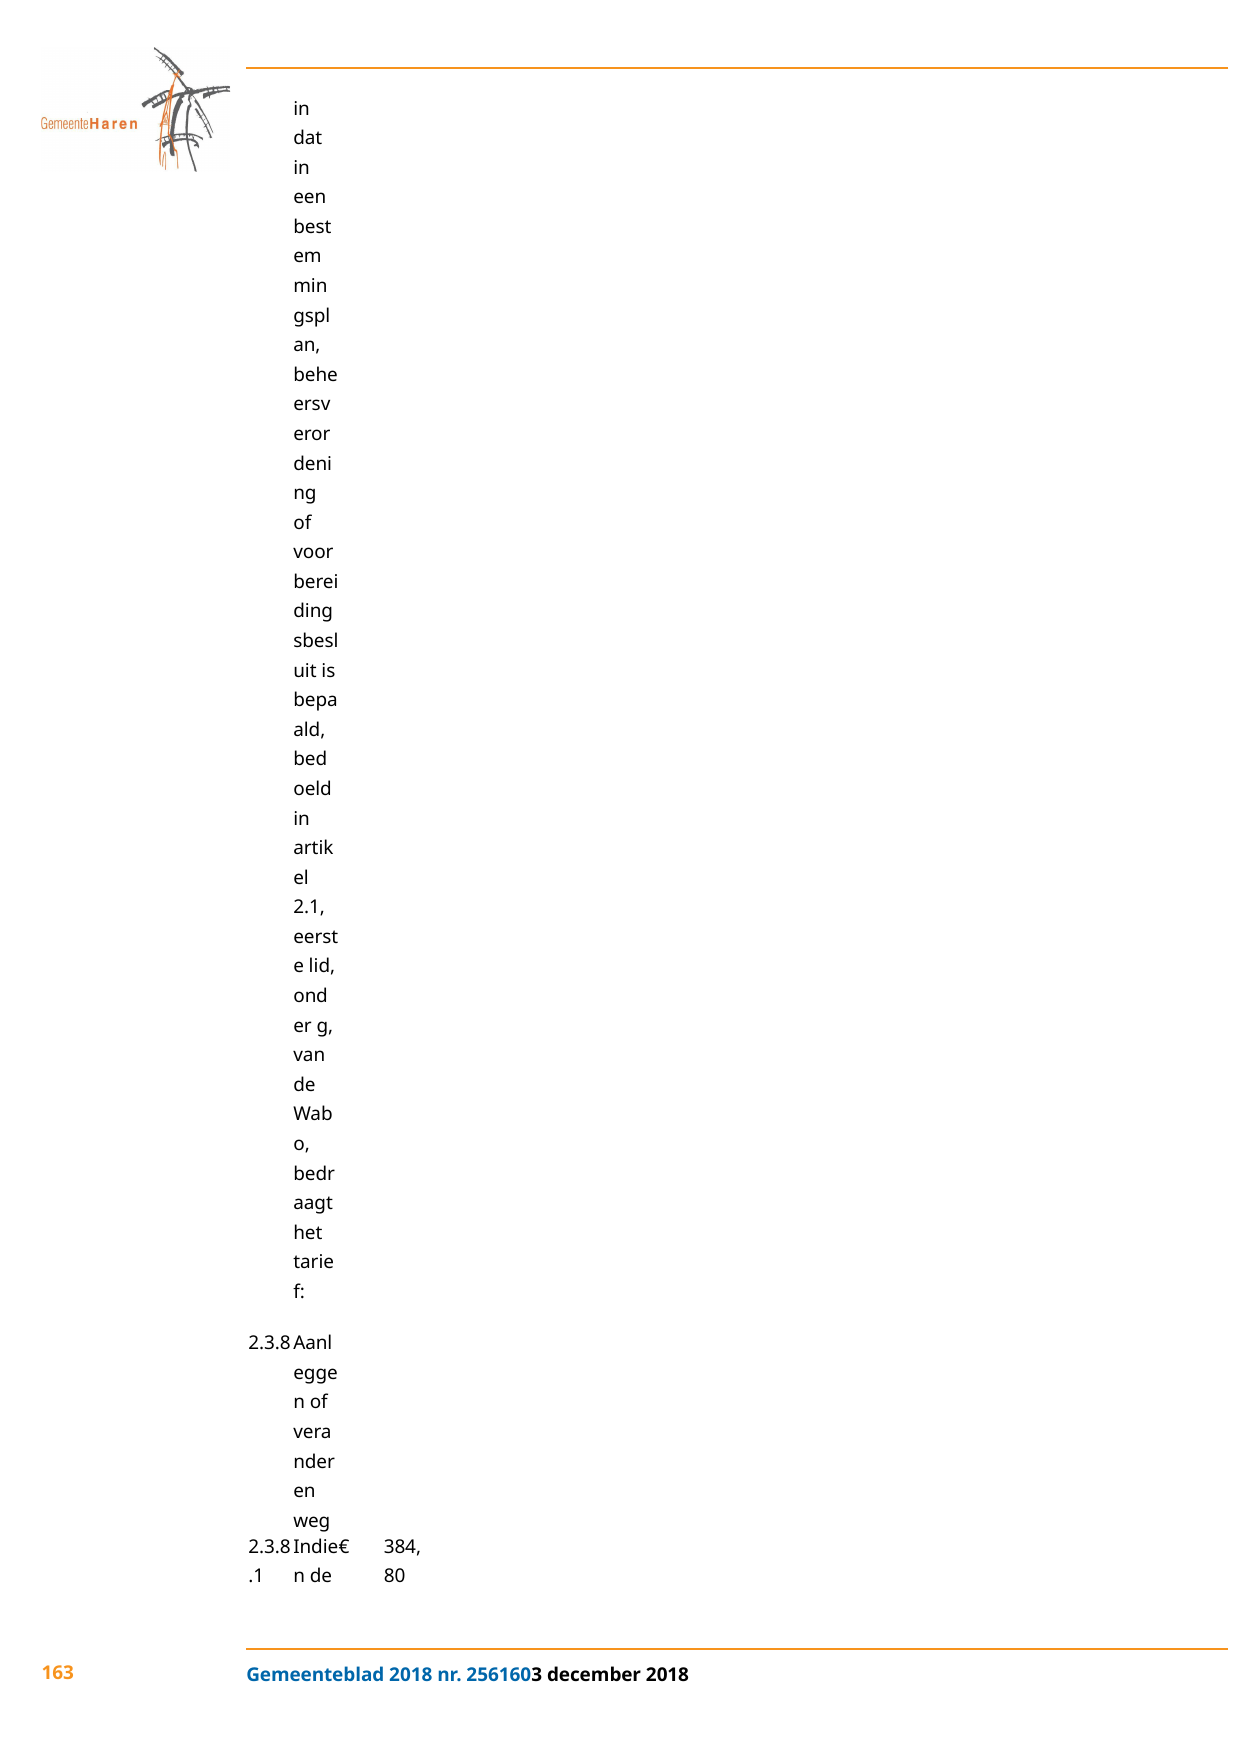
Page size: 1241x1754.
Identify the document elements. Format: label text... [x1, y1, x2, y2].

table_cell [248, 1304, 293, 1329]
table_cell [338, 1330, 383, 1533]
table_cell [384, 95, 429, 1304]
picture [41, 47, 231, 172]
table_cell [384, 1304, 429, 1329]
table_cell [338, 95, 383, 1304]
table_cell [293, 1304, 338, 1329]
table_cell [338, 1304, 383, 1329]
table_cell 2.3.8 [248, 1330, 293, 1533]
table_cell Aanleggen of veranderen weg [293, 1330, 338, 1533]
table_cell 2.3.8.1 [248, 1533, 293, 1588]
table_cell 384,80 [384, 1533, 429, 1588]
table_cell € [338, 1533, 383, 1588]
table_cell in dat in een bestemmingsplan, beheersverordening of voorbereidingsbesluit is bepaald, bedoeld in artikel 2.1, eerste lid, onder g, van de Wabo, bedraagt het tarief: [293, 95, 338, 1304]
table_cell [248, 95, 293, 1304]
table_cell Indien de [293, 1533, 338, 1588]
table_cell [384, 1330, 429, 1533]
